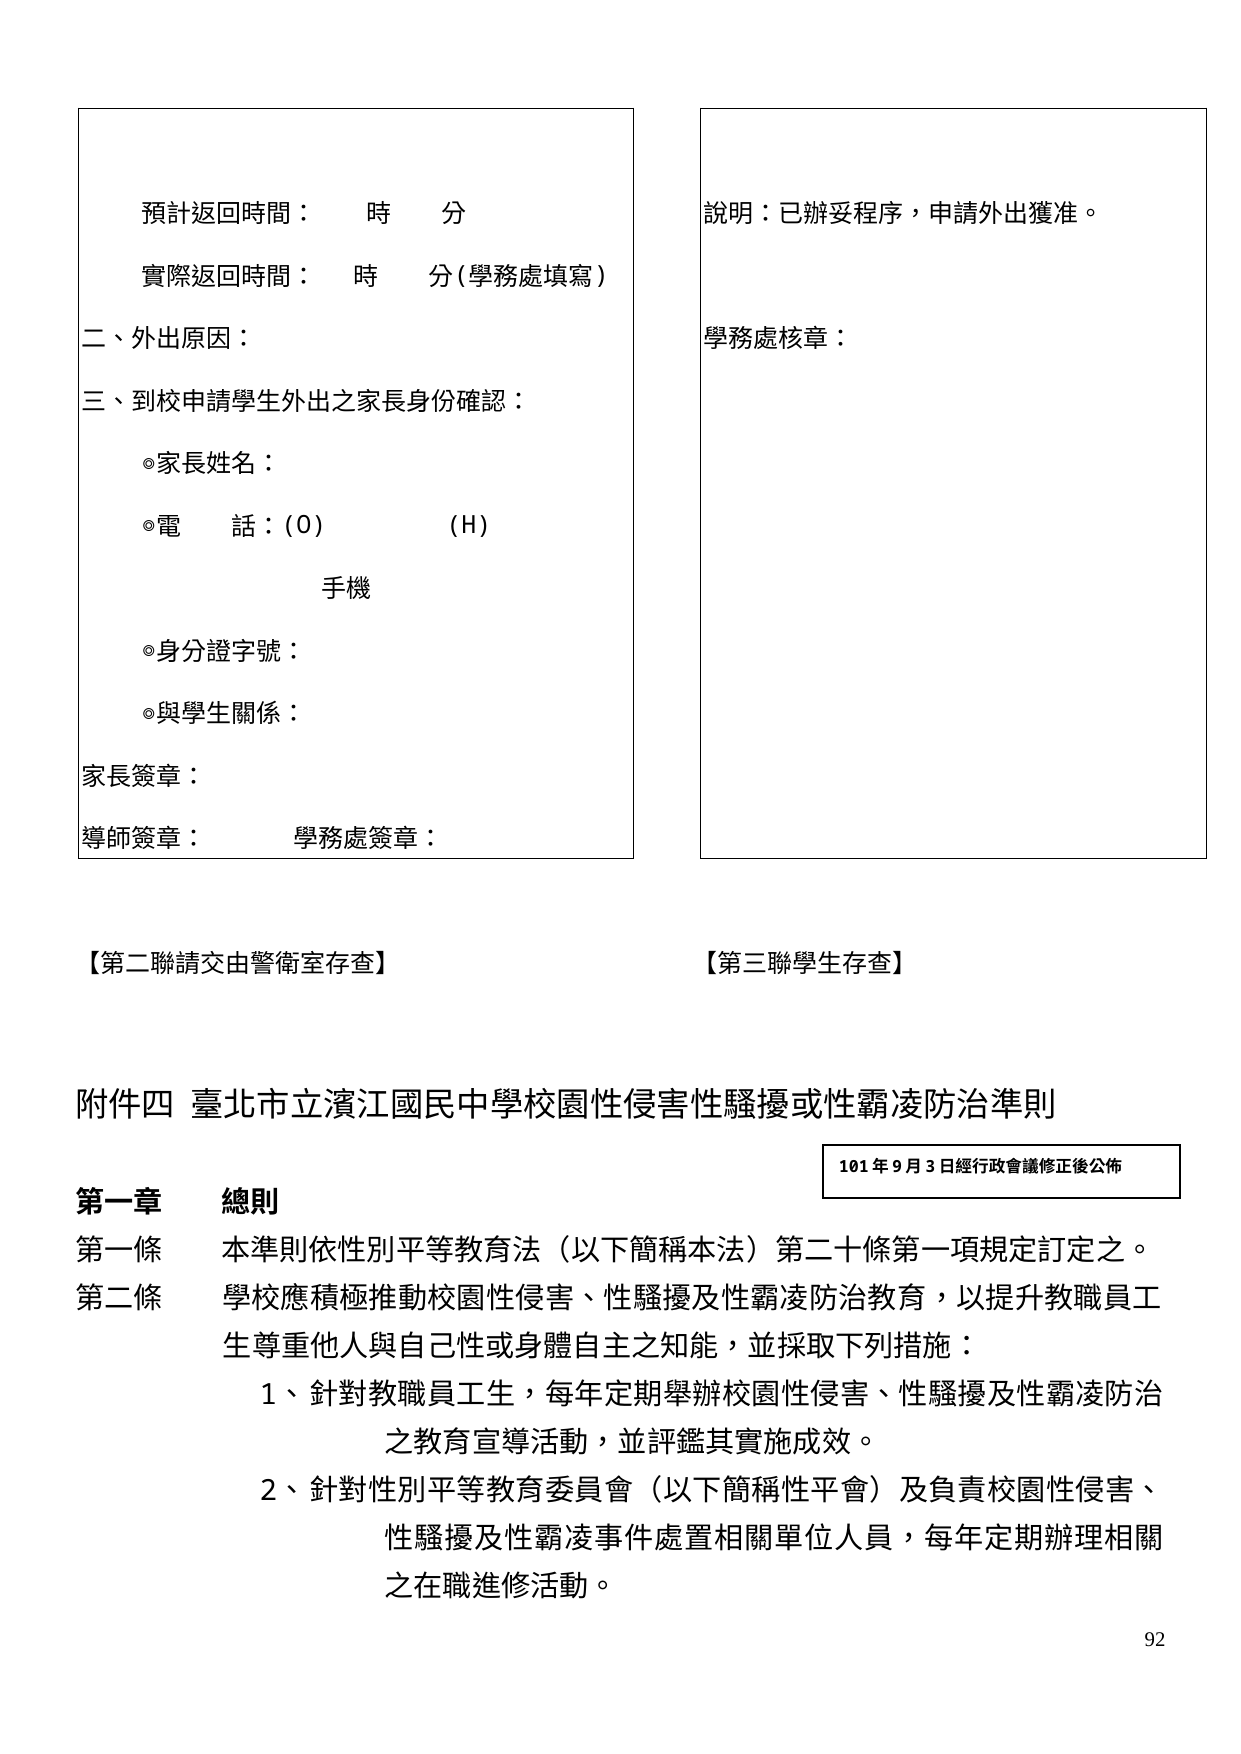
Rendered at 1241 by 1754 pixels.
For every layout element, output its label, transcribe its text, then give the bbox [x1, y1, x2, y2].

table_header [634, 108, 700, 858]
list 針對性別平等教育委員會（以下簡稱性平會）及負責校園性侵害、性騷擾及性霸凌事件處置相關單位人員，每年定期辦理相關之在職進修活動。 [259, 1462, 1165, 1606]
text 第二條 學校應積極推動校園性侵害、性騷擾及性霸凌防治教育，以提升教職員工生尊重他人與自己性或身體自主之知能，並採取下列措施： [75, 1270, 1165, 1366]
text 第一章 總則 [75, 1174, 1165, 1222]
text 第一條 本準則依性別平等教育法（以下簡稱本法）第二十條第一項規定訂定之。 [75, 1222, 1165, 1270]
text 附件四 臺北市立濱江國民中學校園性侵害性騷擾或性霸凌防治準則 [75, 1078, 1165, 1126]
text 【第二聯請交由警衛室存查】 【第三聯學生存查】 [75, 920, 1165, 983]
list 針對教職員工生，每年定期舉辦校園性侵害、性騷擾及性霸凌防治之教育宣導活動，並評鑑其實施成效。 [259, 1366, 1165, 1462]
table_header 說明：已辦妥程序，申請外出獲准。 學務處核章： [701, 109, 1206, 858]
table_header 預計返回時間： 時 分 實際返回時間： 時 分(學務處填寫) 二、外出原因： 三、到校申請學生外出之家長身份確認： ◎家長姓名： ◎電 話：(O) (H) 手機 ◎身分證字號： ◎與學生關係： 家長簽章： 導師簽章： 學務處簽章： [79, 109, 633, 858]
text 101年9月3日經行政會議修正後公佈 [838, 1153, 1164, 1178]
